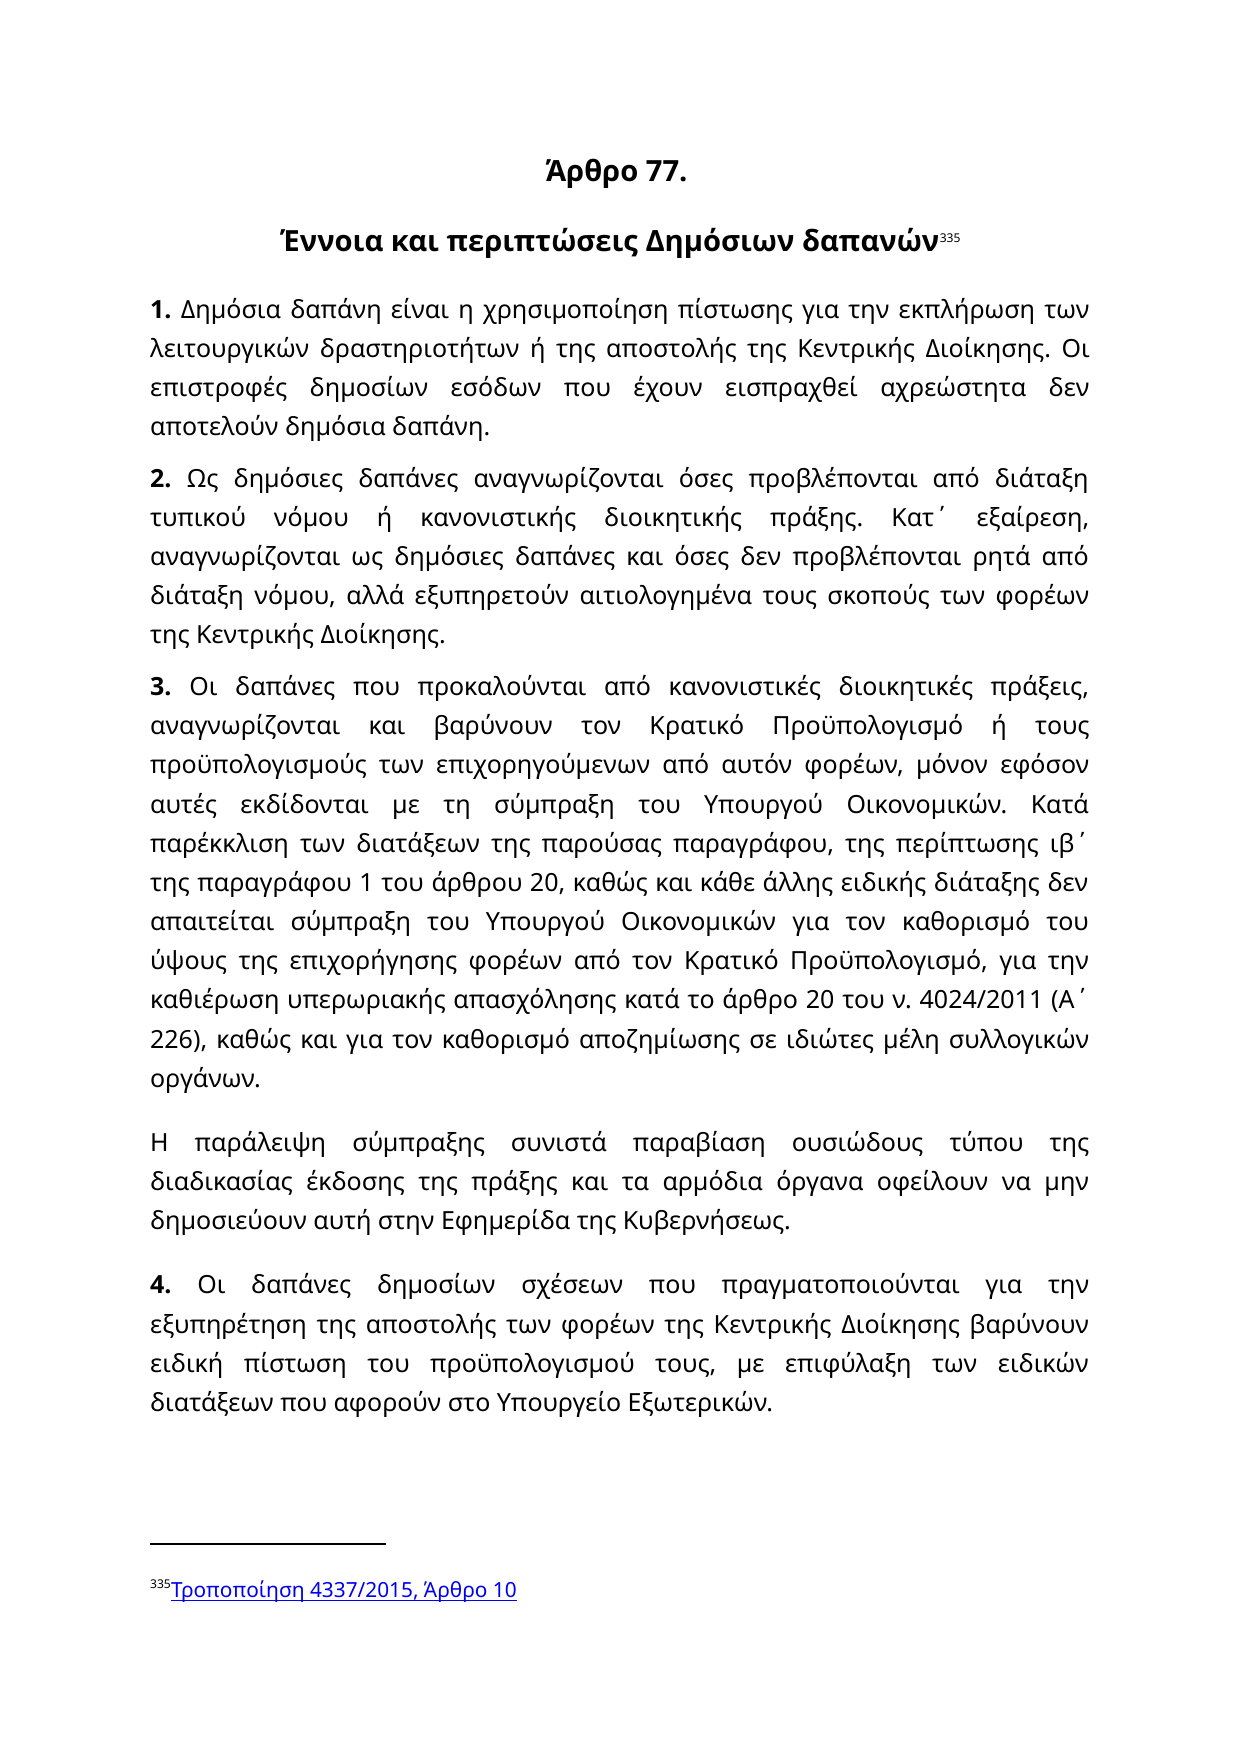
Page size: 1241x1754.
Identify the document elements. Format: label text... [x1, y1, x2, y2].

subtitle Έννοια και περιπτώσεις Δημόσιων δαπανών [150, 221, 1090, 260]
text 1. Δημόσια δαπάνη είναι η χρησιμοποίηση πίστωσης για την εκπλήρωση των λειτουργικών δραστηριοτήτων ή της αποστολής της Κεντρικής Διοίκησης. Οι επιστροφές δημοσίων εσόδων που έχουν εισπραχθεί αχρεώστητα δεν αποτελούν δημόσια δαπάνη. [150, 291, 1090, 443]
text 4. Οι δαπάνες δημοσίων σχέσεων που πραγματοποιούνται για την εξυπηρέτηση της αποστολής των φορέων της Κεντρικής Διοίκησης βαρύνουν ειδική πίστωση του προϋπολογισμού τους, με επιφύλαξη των ειδικών διατάξεων που αφορούν στο Υπουργείο Εξωτερικών. [150, 1267, 1090, 1419]
text 2. Ως δημόσιες δαπάνες αναγνωρίζονται όσες προβλέπονται από διάταξη τυπικού νόμου ή κανονιστικής διοικητικής πράξης. Κατ΄ εξαίρεση, αναγνωρίζονται ως δημόσιες δαπάνες και όσες δεν προβλέπονται ρητά από διάταξη νόμου, αλλά εξυπηρετούν αιτιολογημένα τους σκοπούς των φορέων της Κεντρικής Διοίκησης. [150, 460, 1090, 651]
text Η παράλειψη σύμπραξης συνιστά παραβίαση ουσιώδους τύπου της διαδικασίας έκδοσης της πράξης και τα αρμόδια όργανα οφείλουν να μην δημοσιεύουν αυτή στην Εφημερίδα της Κυβερνήσεως. [150, 1124, 1090, 1237]
text 3. Οι δαπάνες που προκαλούνται από κανονιστικές διοικητικές πράξεις, αναγνωρίζονται και βαρύνουν τον Κρατικό Προϋπολογισμό ή τους προϋπολογισμούς των επιχορηγούμενων από αυτόν φορέων, μόνον εφόσον αυτές εκδίδονται με τη σύμπραξη του Υπουργού Οικονομικών. Κατά παρέκκλιση των διατάξεων της παρούσας παραγράφου, της περίπτωσης ιβ΄ της παραγράφου 1 του άρθρου 20, καθώς και κάθε άλλης ειδικής διάταξης δεν απαιτείται σύμπραξη του Υπουργού Οικονομικών για τον καθορισμό του ύψους της επιχορήγησης φορέων από τον Κρατικό Προϋπολογισμό, για την καθιέρωση υπερωριακής απασχόλησης κατά το άρθρο 20 του ν. 4024/2011 (Α΄ 226), καθώς και για τον καθορισμό αποζημίωσης σε ιδιώτες μέλη συλλογικών οργάνων. [150, 669, 1090, 1094]
text Τροποποίηση 4337/2015, Άρθρο 10 [150, 1576, 1090, 1604]
subtitle Άρθρο 77. [150, 150, 1090, 190]
